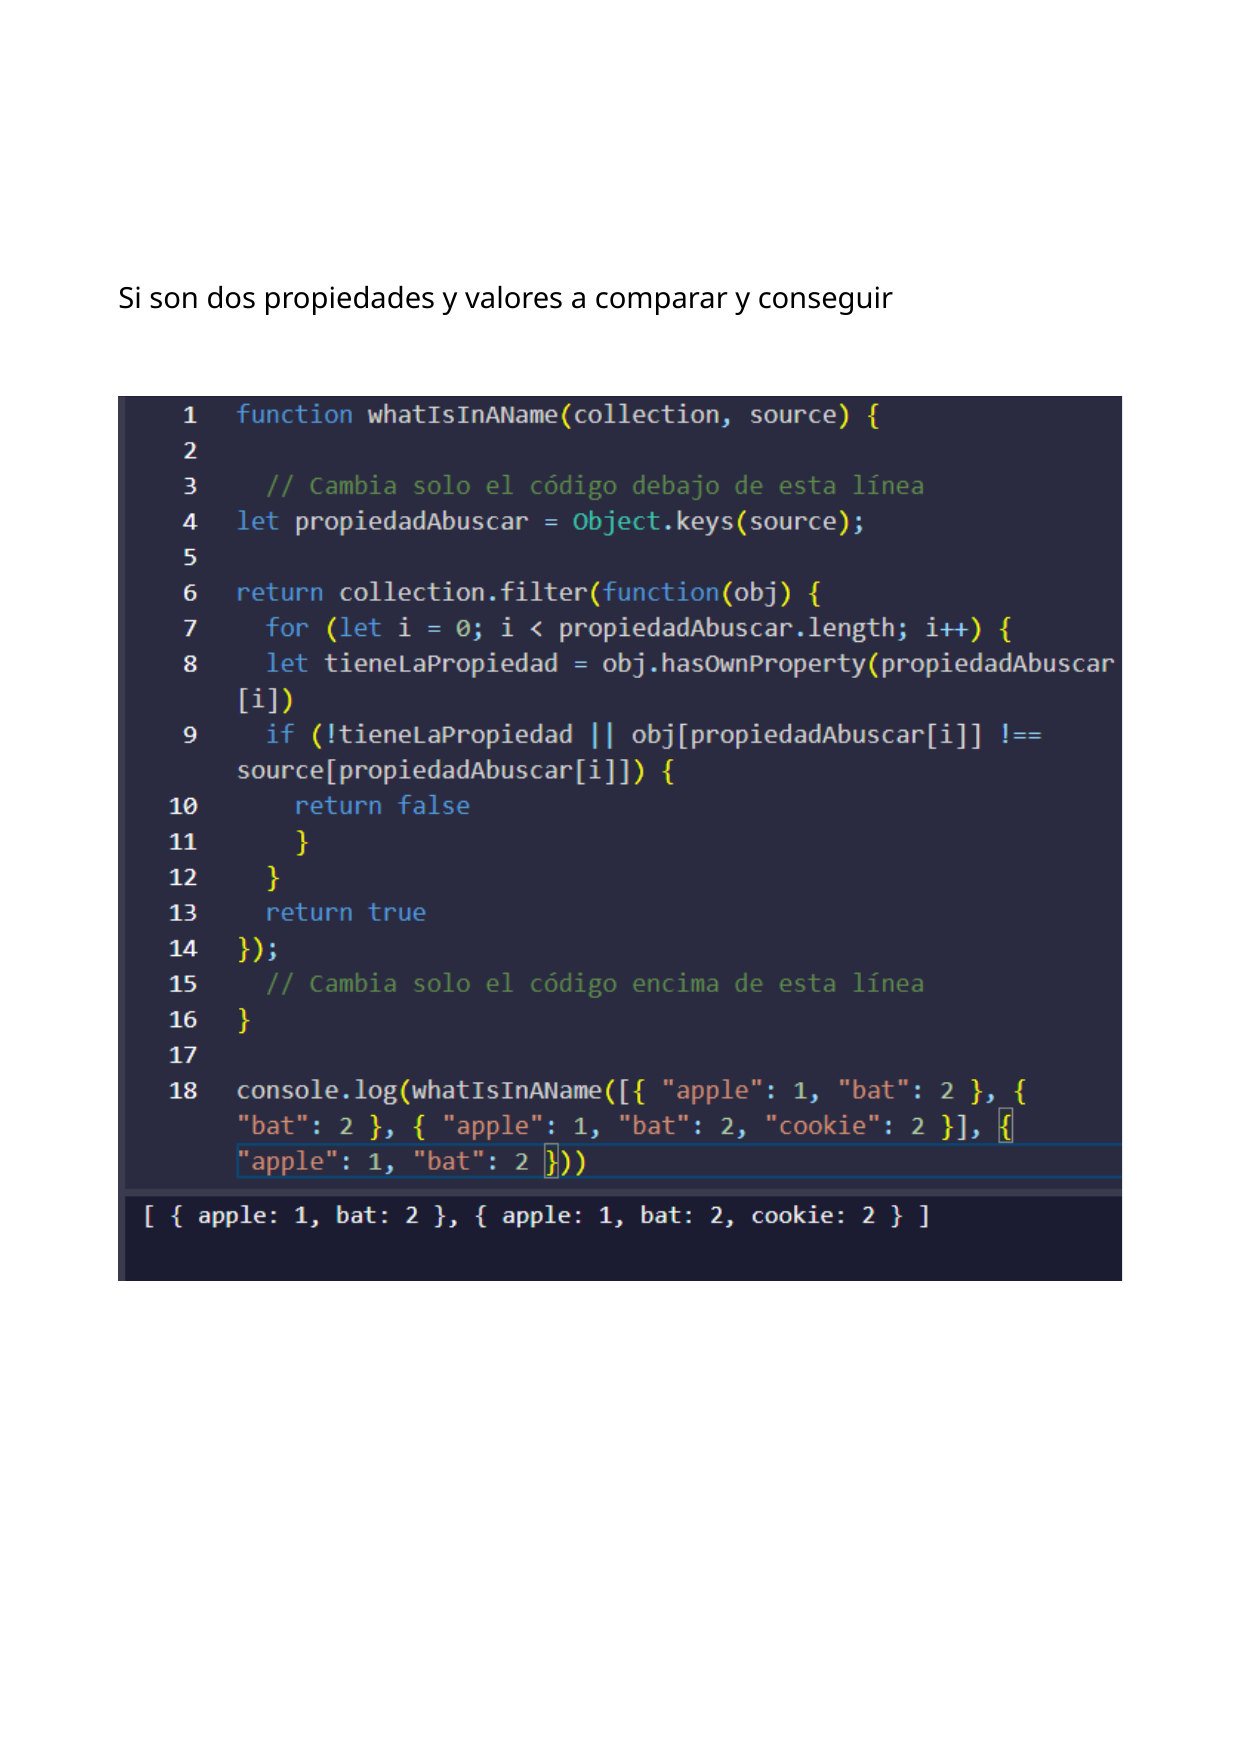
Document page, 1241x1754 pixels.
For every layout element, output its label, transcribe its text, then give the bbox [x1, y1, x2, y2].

text Si son dos propiedades y valores a comparar y conseguir [118, 277, 1122, 317]
